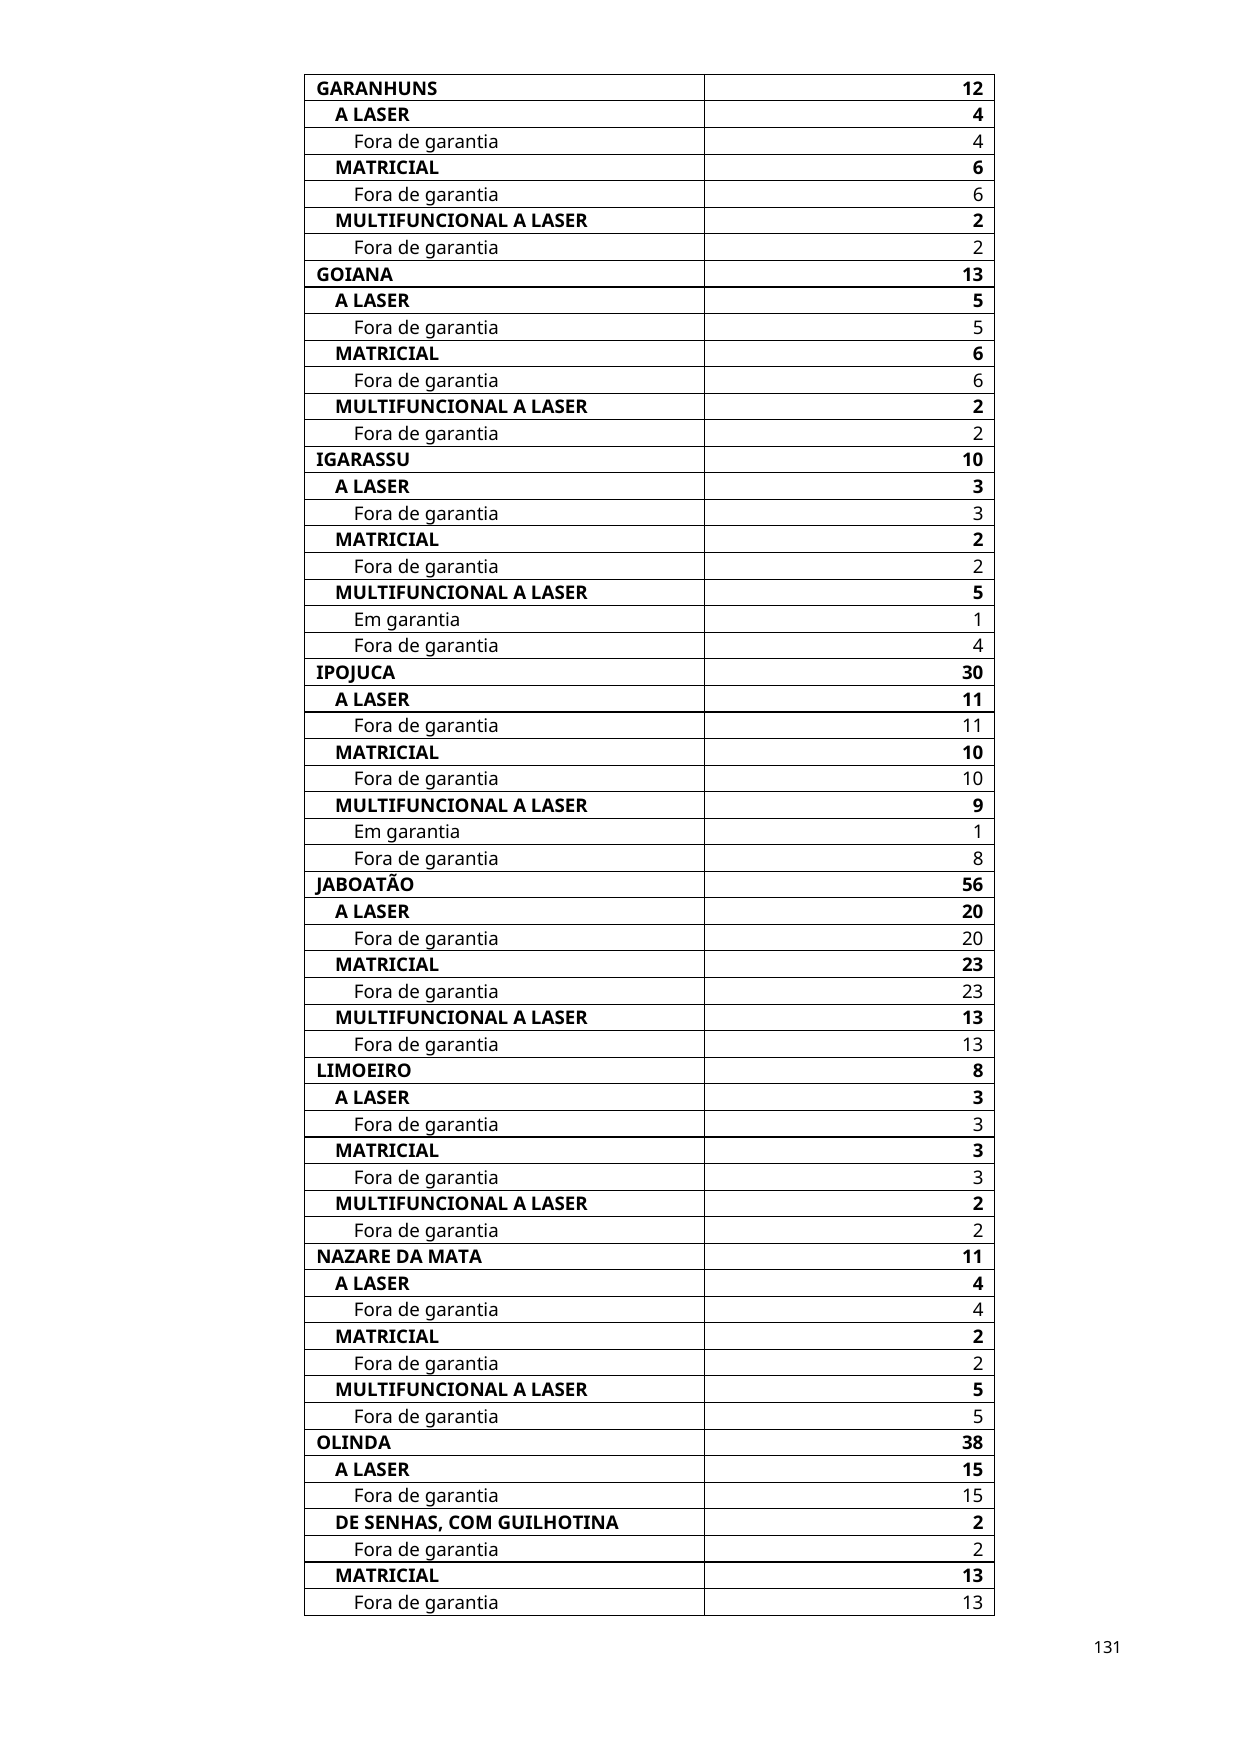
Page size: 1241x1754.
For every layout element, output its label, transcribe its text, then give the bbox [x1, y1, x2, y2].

table_cell Fora de garantia [305, 1483, 704, 1508]
table_cell MULTIFUNCIONAL A LASER [305, 1005, 704, 1030]
table_cell Fora de garantia [305, 1403, 704, 1428]
table_cell 11 [705, 713, 994, 738]
table_cell MATRICIAL [305, 1323, 704, 1349]
table_cell 5 [705, 1403, 994, 1428]
table_cell MULTIFUNCIONAL A LASER [305, 1376, 704, 1402]
table_cell Fora de garantia [305, 128, 704, 153]
table_cell 6 [705, 367, 994, 393]
table_cell IPOJUCA [305, 659, 704, 685]
table_cell MATRICIAL [305, 1563, 704, 1588]
table_cell Fora de garantia [305, 845, 704, 871]
table_cell A LASER [305, 1456, 704, 1482]
table_cell LIMOEIRO [305, 1058, 704, 1083]
table_cell Fora de garantia [305, 713, 704, 738]
table_cell 10 [705, 739, 994, 764]
table_cell 5 [705, 288, 994, 313]
table_cell Em garantia [305, 606, 704, 632]
table_cell 3 [705, 1164, 994, 1189]
table_cell 6 [705, 155, 994, 180]
table_cell Fora de garantia [305, 367, 704, 393]
table_cell 30 [705, 659, 994, 685]
table_cell 4 [705, 633, 994, 658]
table_cell GOIANA [305, 261, 704, 286]
table_cell 23 [705, 951, 994, 977]
table_cell MULTIFUNCIONAL A LASER [305, 1191, 704, 1216]
table_cell A LASER [305, 898, 704, 924]
table_cell MULTIFUNCIONAL A LASER [305, 208, 704, 233]
table_cell 10 [705, 447, 994, 472]
table_cell A LASER [305, 288, 704, 313]
table_cell 2 [705, 394, 994, 419]
table_cell 6 [705, 341, 994, 366]
table_cell 3 [705, 473, 994, 499]
table_cell 9 [705, 792, 994, 818]
table_cell Fora de garantia [305, 500, 704, 525]
table_cell 1 [705, 819, 994, 844]
table_cell 13 [705, 1563, 994, 1588]
table_cell 2 [705, 234, 994, 260]
table_cell 11 [705, 686, 994, 711]
table_cell 13 [705, 1031, 994, 1057]
table_cell MATRICIAL [305, 739, 704, 764]
table_cell MATRICIAL [305, 1138, 704, 1163]
table_cell 3 [705, 1084, 994, 1110]
table_cell MULTIFUNCIONAL A LASER [305, 580, 704, 605]
table_cell A LASER [305, 1084, 704, 1110]
table_cell MULTIFUNCIONAL A LASER [305, 792, 704, 818]
table_cell Fora de garantia [305, 1589, 704, 1614]
table_cell 12 [705, 75, 994, 100]
table_cell Fora de garantia [305, 1536, 704, 1561]
table_cell Em garantia [305, 819, 704, 844]
table_cell 3 [705, 500, 994, 525]
table_cell Fora de garantia [305, 1111, 704, 1136]
table_cell Fora de garantia [305, 978, 704, 1003]
table_cell 4 [705, 1270, 994, 1296]
table_cell 2 [705, 420, 994, 446]
table_cell 5 [705, 314, 994, 339]
table_cell Fora de garantia [305, 553, 704, 578]
table_cell 4 [705, 101, 994, 127]
table_cell 10 [705, 766, 994, 791]
table_cell 13 [705, 1589, 994, 1614]
table_cell IGARASSU [305, 447, 704, 472]
table_cell Fora de garantia [305, 181, 704, 207]
table_cell 15 [705, 1483, 994, 1508]
table_cell Fora de garantia [305, 766, 704, 791]
table_cell 13 [705, 261, 994, 286]
table_cell MATRICIAL [305, 341, 704, 366]
table_cell 8 [705, 845, 994, 871]
table_cell 15 [705, 1456, 994, 1482]
table_cell 6 [705, 181, 994, 207]
table_cell 2 [705, 1509, 994, 1535]
table_cell 8 [705, 1058, 994, 1083]
table_cell A LASER [305, 686, 704, 711]
table_cell 23 [705, 978, 994, 1003]
table_cell MATRICIAL [305, 155, 704, 180]
table_cell 20 [705, 925, 994, 950]
table_cell 56 [705, 872, 994, 897]
table_cell 2 [705, 1191, 994, 1216]
table_cell NAZARE DA MATA [305, 1244, 704, 1269]
table_cell MATRICIAL [305, 951, 704, 977]
table_cell 5 [705, 1376, 994, 1402]
table_cell 38 [705, 1430, 994, 1455]
table_cell Fora de garantia [305, 234, 704, 260]
table_cell 2 [705, 553, 994, 578]
table_cell MATRICIAL [305, 526, 704, 552]
table_cell A LASER [305, 1270, 704, 1296]
table_cell 5 [705, 580, 994, 605]
table_cell A LASER [305, 473, 704, 499]
table_cell Fora de garantia [305, 1031, 704, 1057]
table_cell 4 [705, 128, 994, 153]
table_cell 3 [705, 1111, 994, 1136]
table_cell Fora de garantia [305, 420, 704, 446]
table_cell 2 [705, 1536, 994, 1561]
table_cell Fora de garantia [305, 1350, 704, 1375]
table_cell Fora de garantia [305, 633, 704, 658]
table_cell Fora de garantia [305, 1217, 704, 1243]
table_cell 4 [705, 1297, 994, 1322]
table_cell A LASER [305, 101, 704, 127]
table_cell 13 [705, 1005, 994, 1030]
table_cell 2 [705, 1217, 994, 1243]
table_cell 2 [705, 1323, 994, 1349]
table_cell 3 [705, 1138, 994, 1163]
table_cell GARANHUNS [305, 75, 704, 100]
table_cell Fora de garantia [305, 314, 704, 339]
table_cell 2 [705, 208, 994, 233]
table_cell Fora de garantia [305, 1297, 704, 1322]
table_cell 11 [705, 1244, 994, 1269]
table_cell 20 [705, 898, 994, 924]
table_cell OLINDA [305, 1430, 704, 1455]
table_cell 1 [705, 606, 994, 632]
table_cell 2 [705, 526, 994, 552]
table_cell DE SENHAS, COM GUILHOTINA [305, 1509, 704, 1535]
table_cell 2 [705, 1350, 994, 1375]
table_cell JABOATÃO [305, 872, 704, 897]
table_cell Fora de garantia [305, 1164, 704, 1189]
table_cell MULTIFUNCIONAL A LASER [305, 394, 704, 419]
table_cell Fora de garantia [305, 925, 704, 950]
